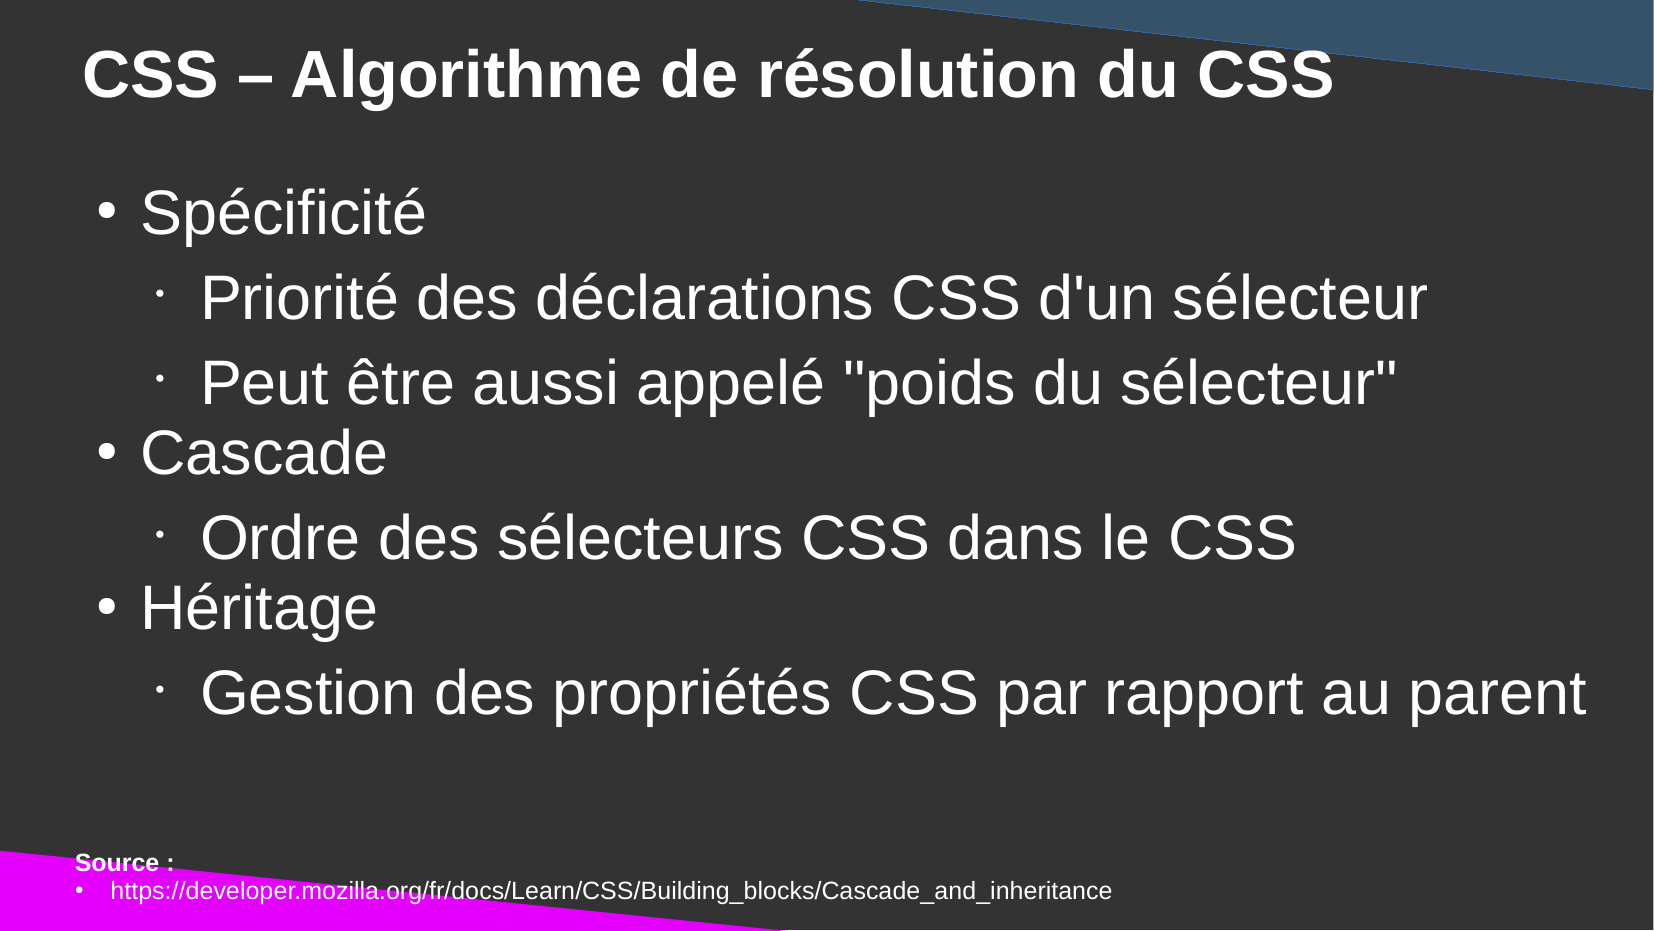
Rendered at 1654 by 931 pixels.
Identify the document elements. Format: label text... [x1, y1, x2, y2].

text_box [859, 0, 1654, 90]
list Spécificité Priorité des déclarations CSS d'un sélecteur Peut être aussi appelé "poids du sélecteur" Cascade Ordre des sélecteurs CSS dans le CSS Héritage Gestion des propriétés CSS par rapport au parent [80, 177, 1605, 780]
text_box Source : https://developer.mozilla.org/fr/docs/Learn/CSS/Building_blocks/Cascade_and_inheritance [60, 841, 1546, 913]
text_box [0, 850, 788, 931]
title CSS – Algorithme de résolution du CSS [82, 37, 1571, 114]
